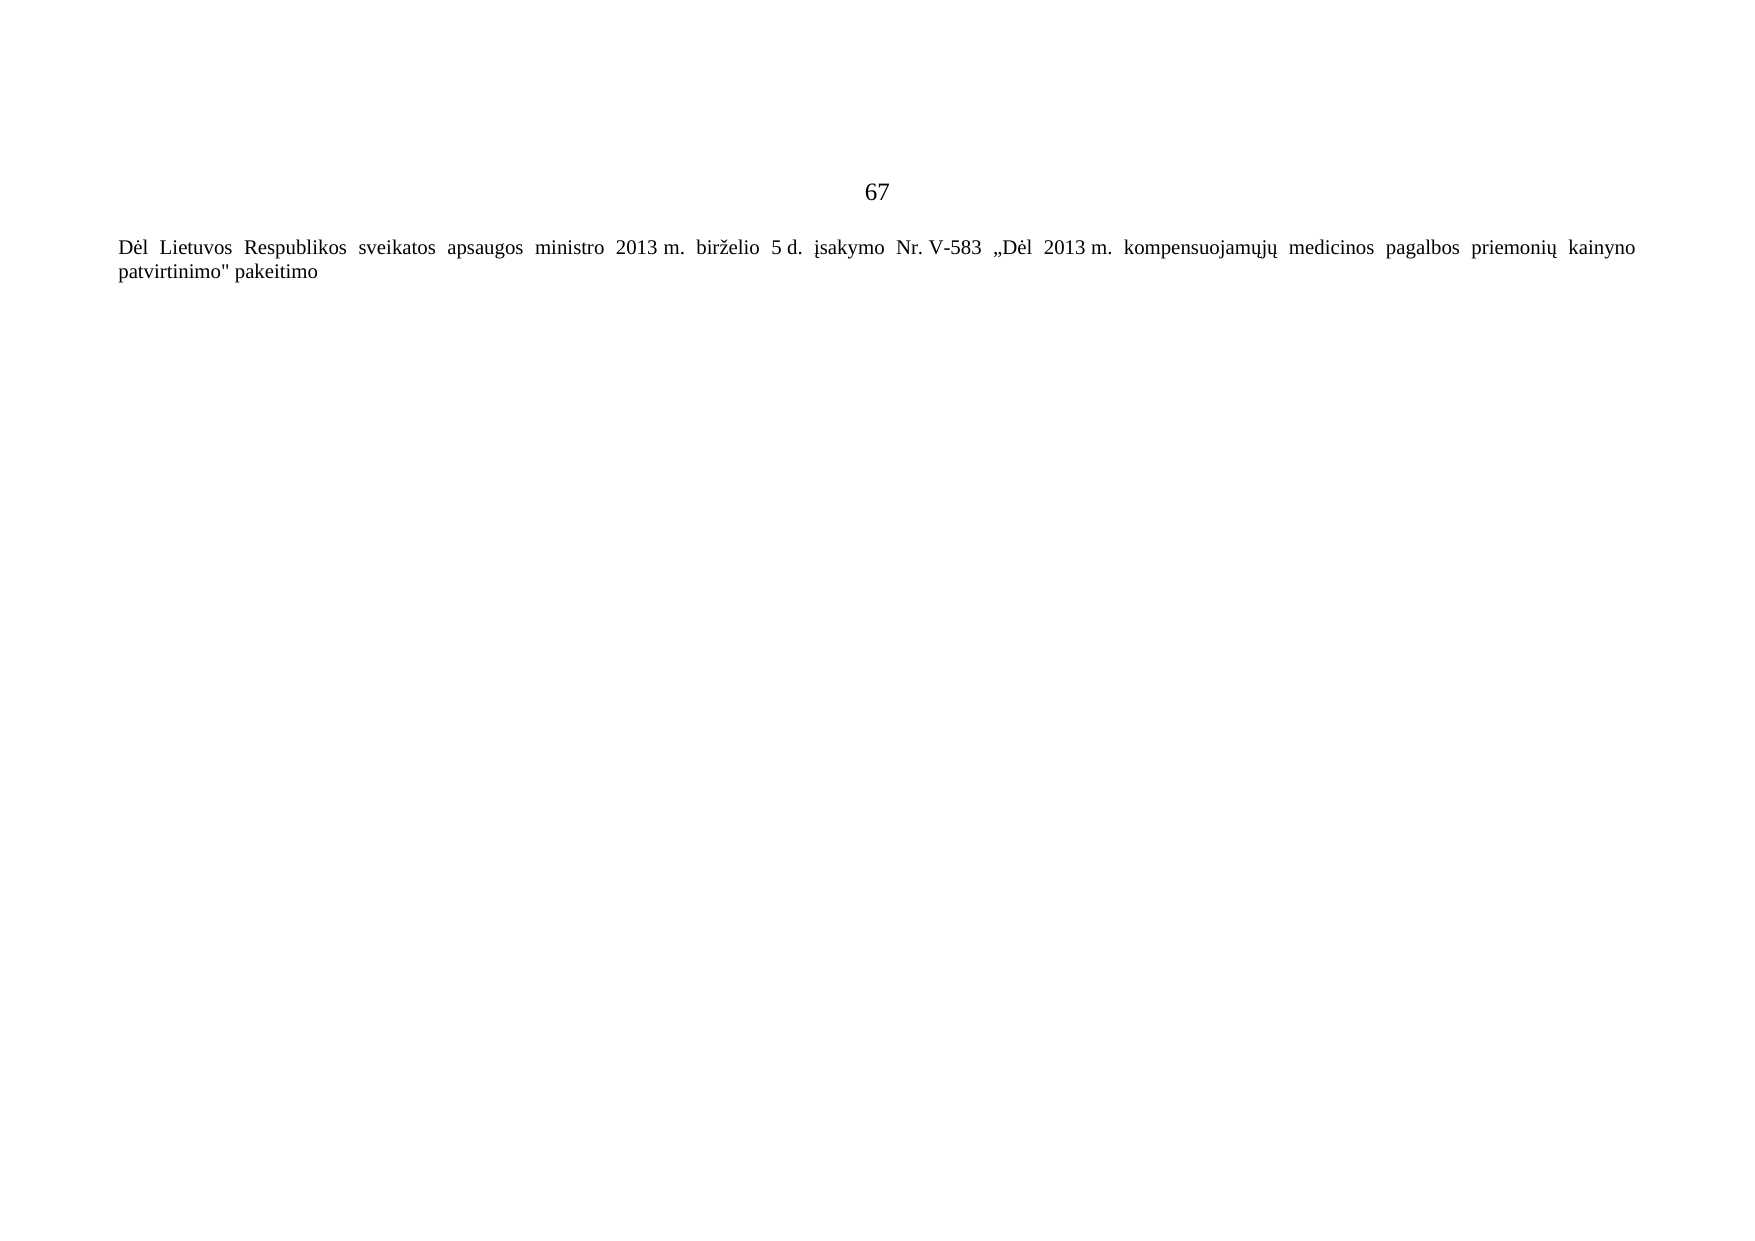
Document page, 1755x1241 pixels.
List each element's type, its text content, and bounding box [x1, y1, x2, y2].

text Dėl Lietuvos Respublikos sveikatos apsaugos ministro 2013 m. birželio 5 d. įsakymo Nr. V-583 „Dėl 2013 m. kompensuojamųjų medicinos pagalbos priemonių kainyno patvirtinimo" pakeitimo [118, 235, 1636, 283]
